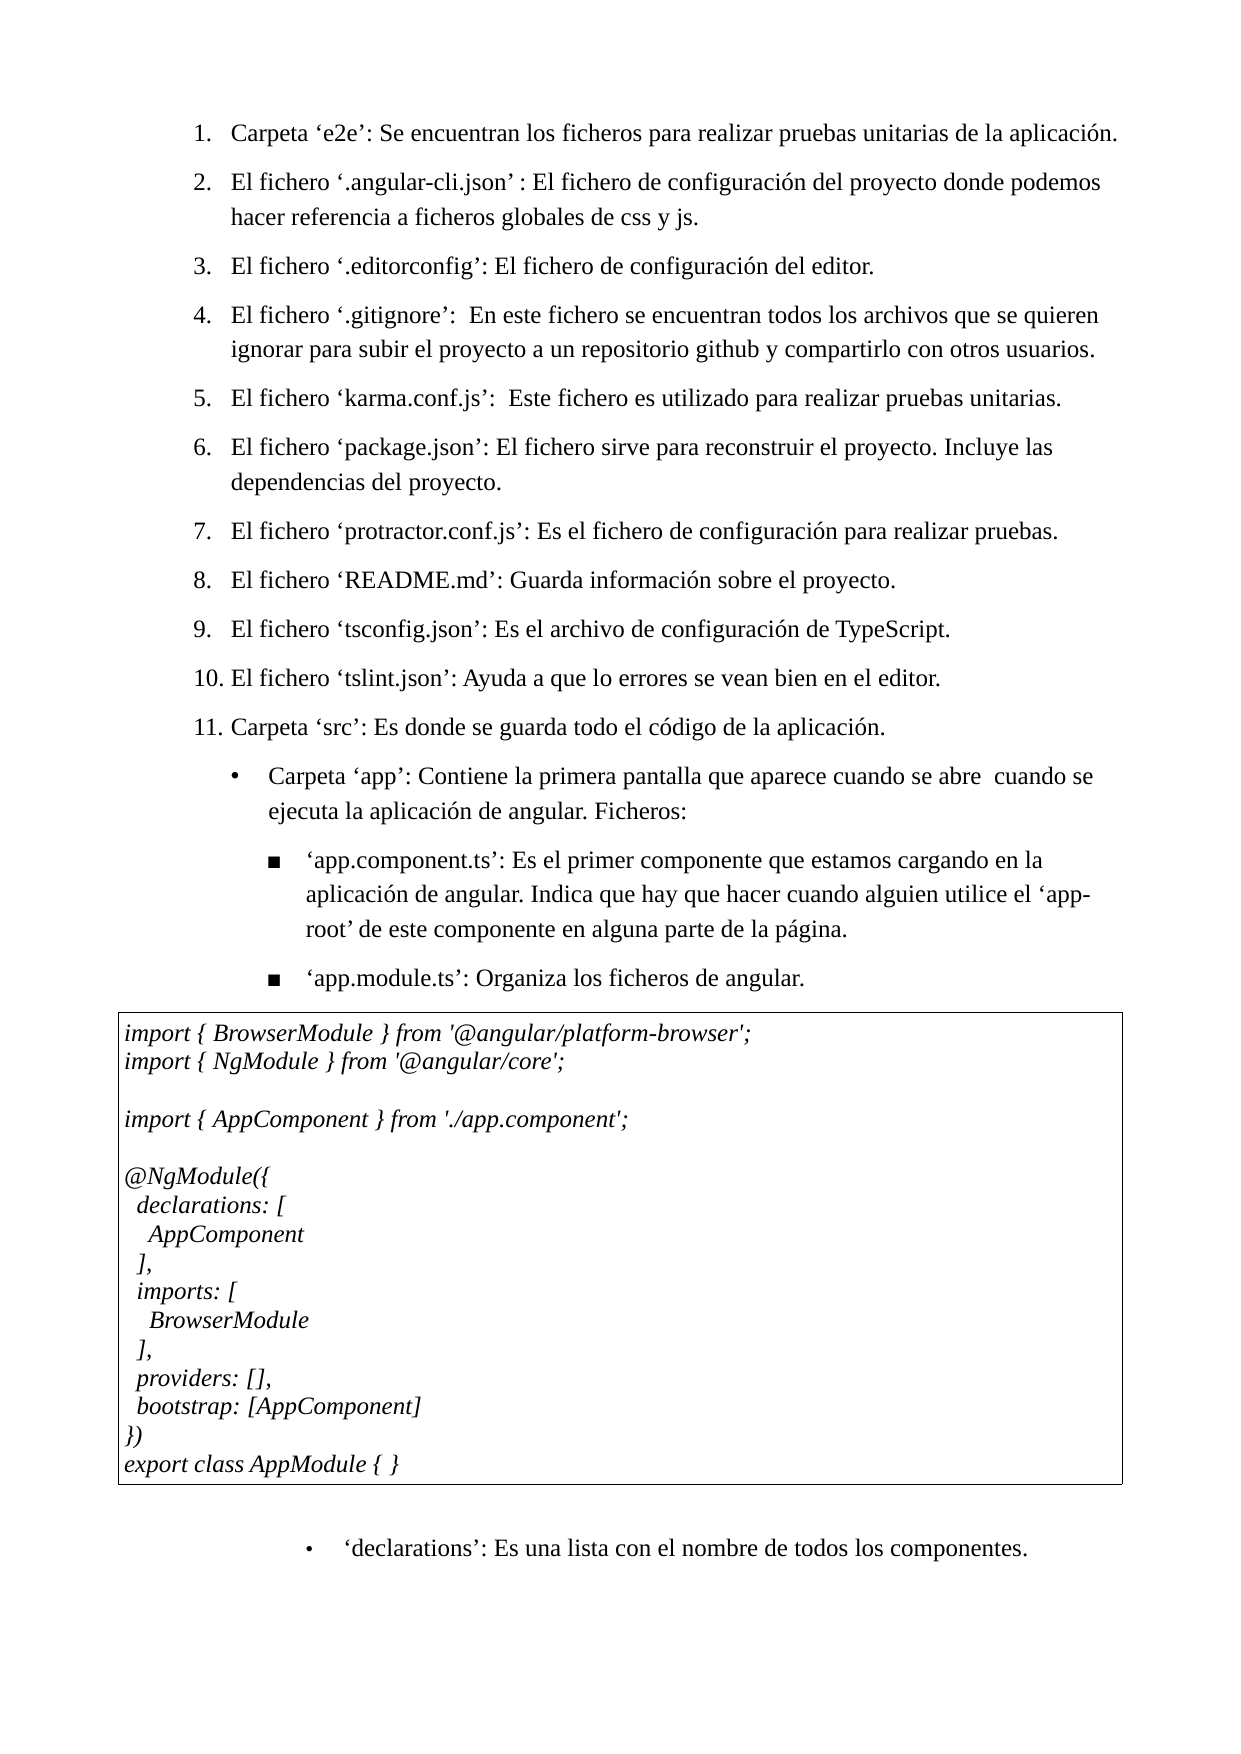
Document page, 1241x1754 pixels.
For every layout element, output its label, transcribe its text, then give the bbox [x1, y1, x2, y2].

list El fichero ‘karma.conf.js’: Este fichero es utilizado para realizar pruebas unitarias. [193, 383, 1122, 412]
list ‘app.component.ts’: Es el primer componente que estamos cargando en la aplicación de angular. Indica que hay que hacer cuando alguien utilice el ‘app-root’ de este componente en alguna parte de la página. [268, 845, 1122, 942]
list El fichero ‘.gitignore’: En este fichero se encuentran todos los archivos que se quieren ignorar para subir el proyecto a un repositorio github y compartirlo con otros usuarios. [193, 300, 1122, 363]
list Carpeta ‘e2e’: Se encuentran los ficheros para realizar pruebas unitarias de la aplicación. [193, 118, 1122, 147]
list Carpeta ‘src’: Es donde se guarda todo el código de la aplicación. [193, 712, 1122, 741]
list El fichero ‘protractor.conf.js’: Es el fichero de configuración para realizar pruebas. [193, 516, 1122, 545]
list El fichero ‘.angular-cli.json’ : El fichero de configuración del proyecto donde podemos hacer referencia a ficheros globales de css y js. [193, 167, 1122, 230]
list El fichero ‘tsconfig.json’: Es el archivo de configuración de TypeScript. [193, 614, 1122, 643]
list El fichero ‘package.json’: El fichero sirve para reconstruir el proyecto. Incluye las dependencias del proyecto. [193, 432, 1122, 496]
list El fichero ‘README.md’: Guarda información sobre el proyecto. [193, 565, 1122, 594]
list El fichero ‘tslint.json’: Ayuda a que lo errores se vean bien en el editor. [193, 663, 1122, 692]
list ‘declarations’: Es una lista con el nombre de todos los componentes. [306, 1533, 1122, 1561]
table_header import { BrowserModule } from '@angular/platform-browser'; import { NgModule } from '@angular/core'; import { AppComponent } from './app.component'; @NgModule({ declarations: [ AppComponent ], imports: [ BrowserModule ], providers: [], bootstrap: [AppComponent] }) export class AppModule { } [119, 1013, 1122, 1483]
list Carpeta ‘app’: Contiene la primera pantalla que aparece cuando se abre cuando se ejecuta la aplicación de angular. Ficheros: [231, 761, 1122, 824]
list El fichero ‘.editorconfig’: El fichero de configuración del editor. [193, 251, 1122, 279]
list ‘app.module.ts’: Organiza los ficheros de angular. [268, 963, 1122, 992]
